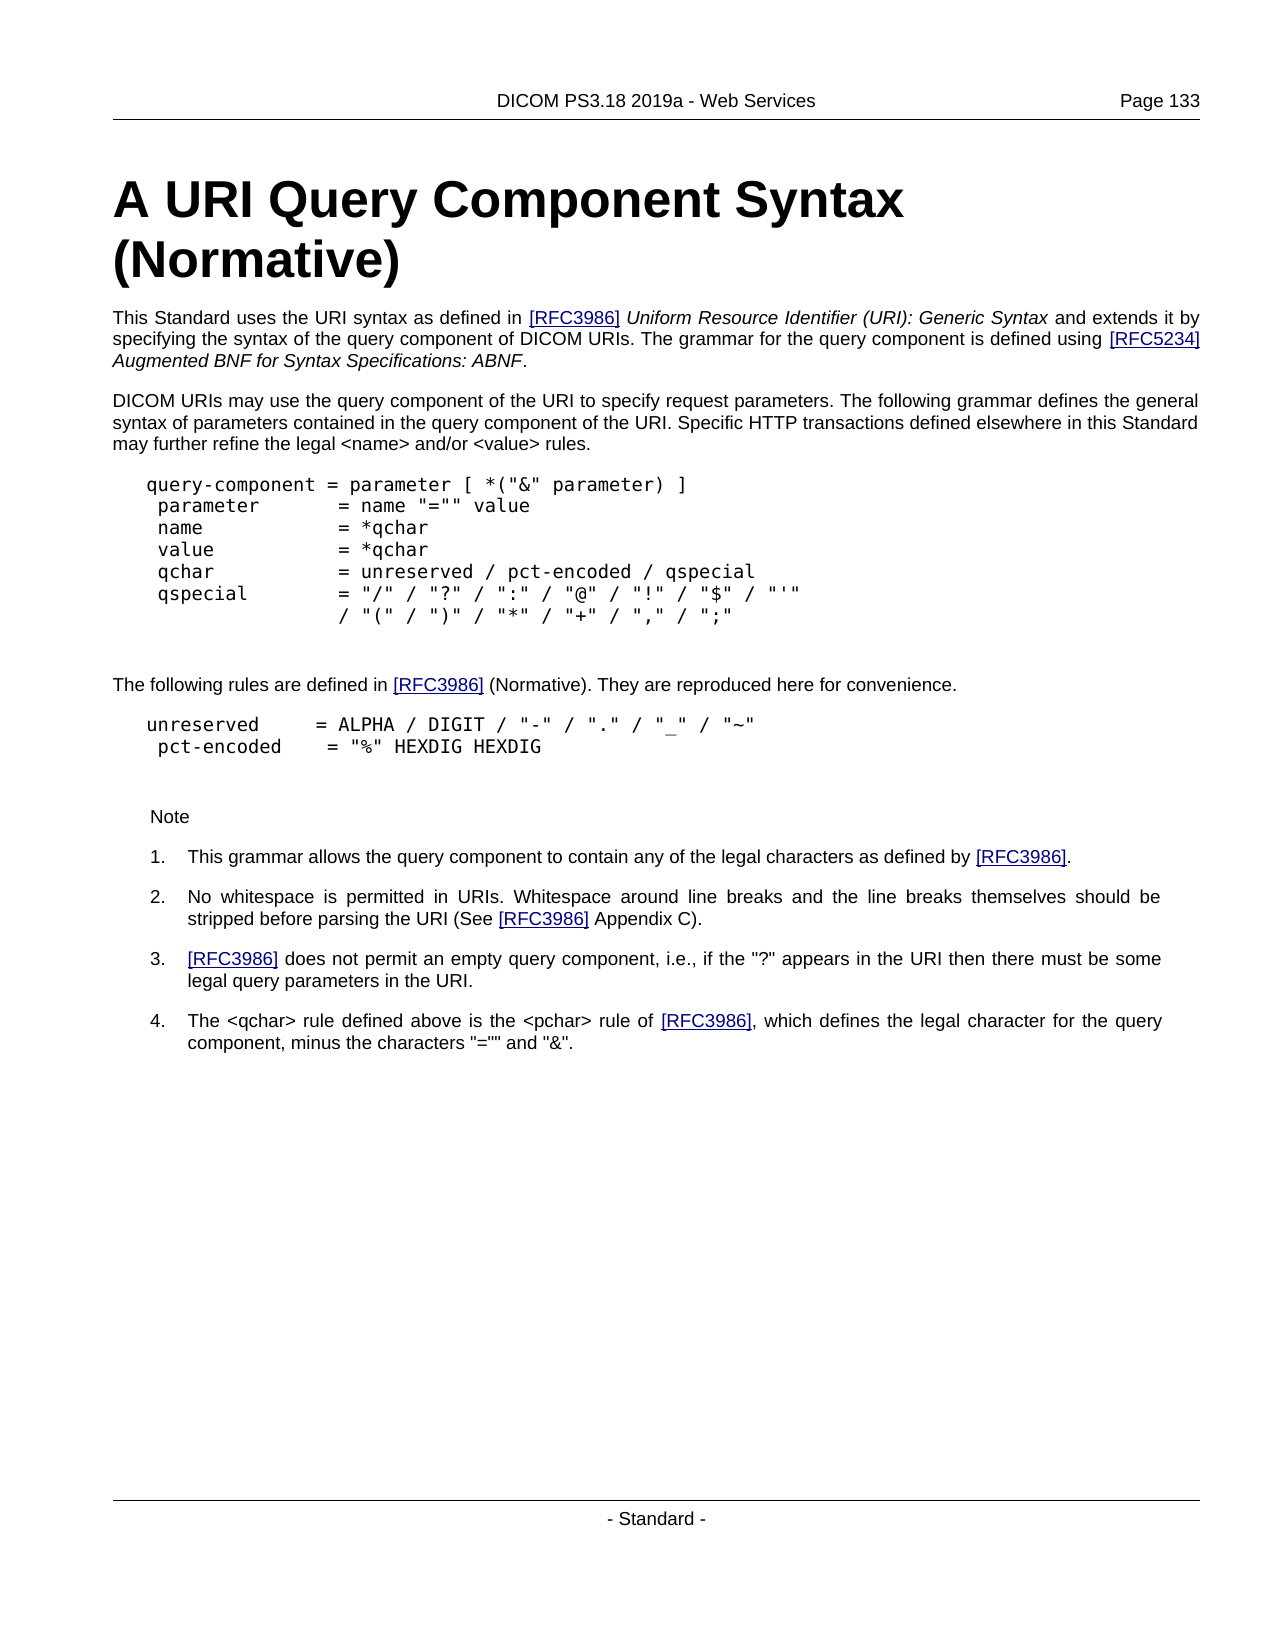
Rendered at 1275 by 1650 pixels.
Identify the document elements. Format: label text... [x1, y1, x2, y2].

text unreserved = ALPHA / DIGIT / "-" / "." / "_" / "~" pct-encoded = "%" HEXDIG HEXDIG [112, 714, 1200, 787]
text A URI Query Component Syntax (Normative) [112, 169, 1200, 288]
text This Standard uses the URI syntax as defined in [RFC3986] Uniform Resource Identifier (URI): Generic Syntax and extends it by specifying the syntax of the query component of DICOM URIs. The grammar for the query component is defined using [RFC5234] Augmented BNF for Syntax Specifications: ABNF. [112, 307, 1200, 371]
text DICOM URIs may use the query component of the URI to specify request parameters. The following grammar defines the general syntax of parameters contained in the query component of the URI. Specific HTTP transactions defined elsewhere in this Standard may further refine the legal <name> and/or <value> rules. [112, 390, 1200, 455]
text The following rules are defined in [RFC3986] (Normative). They are reproduced here for convenience. [112, 674, 1200, 696]
text Note [150, 806, 1162, 827]
list This grammar allows the query component to contain any of the legal characters as defined by [RFC3986]. [150, 846, 1162, 868]
list The <qchar> rule defined above is the <pchar> rule of [RFC3986], which defines the legal character for the query component, minus the characters "="" and "&". [150, 1010, 1162, 1053]
list [RFC3986] does not permit an empty query component, i.e., if the "?" appears in the URI then there must be some legal query parameters in the URI. [150, 948, 1162, 991]
list No whitespace is permitted in URIs. Whitespace around line breaks and the line breaks themselves should be stripped before parsing the URI (See [RFC3986] Appendix C). [150, 886, 1162, 929]
text query-component = parameter [ *("&" parameter) ] parameter = name "="" value name = *qchar value = *qchar qchar = unreserved / pct-encoded / qspecial qspecial = "/" / "?" / ":" / "@" / "!" / "$" / "'" / "(" / ")" / "*" / "+" / "," / ";" [112, 473, 1200, 655]
